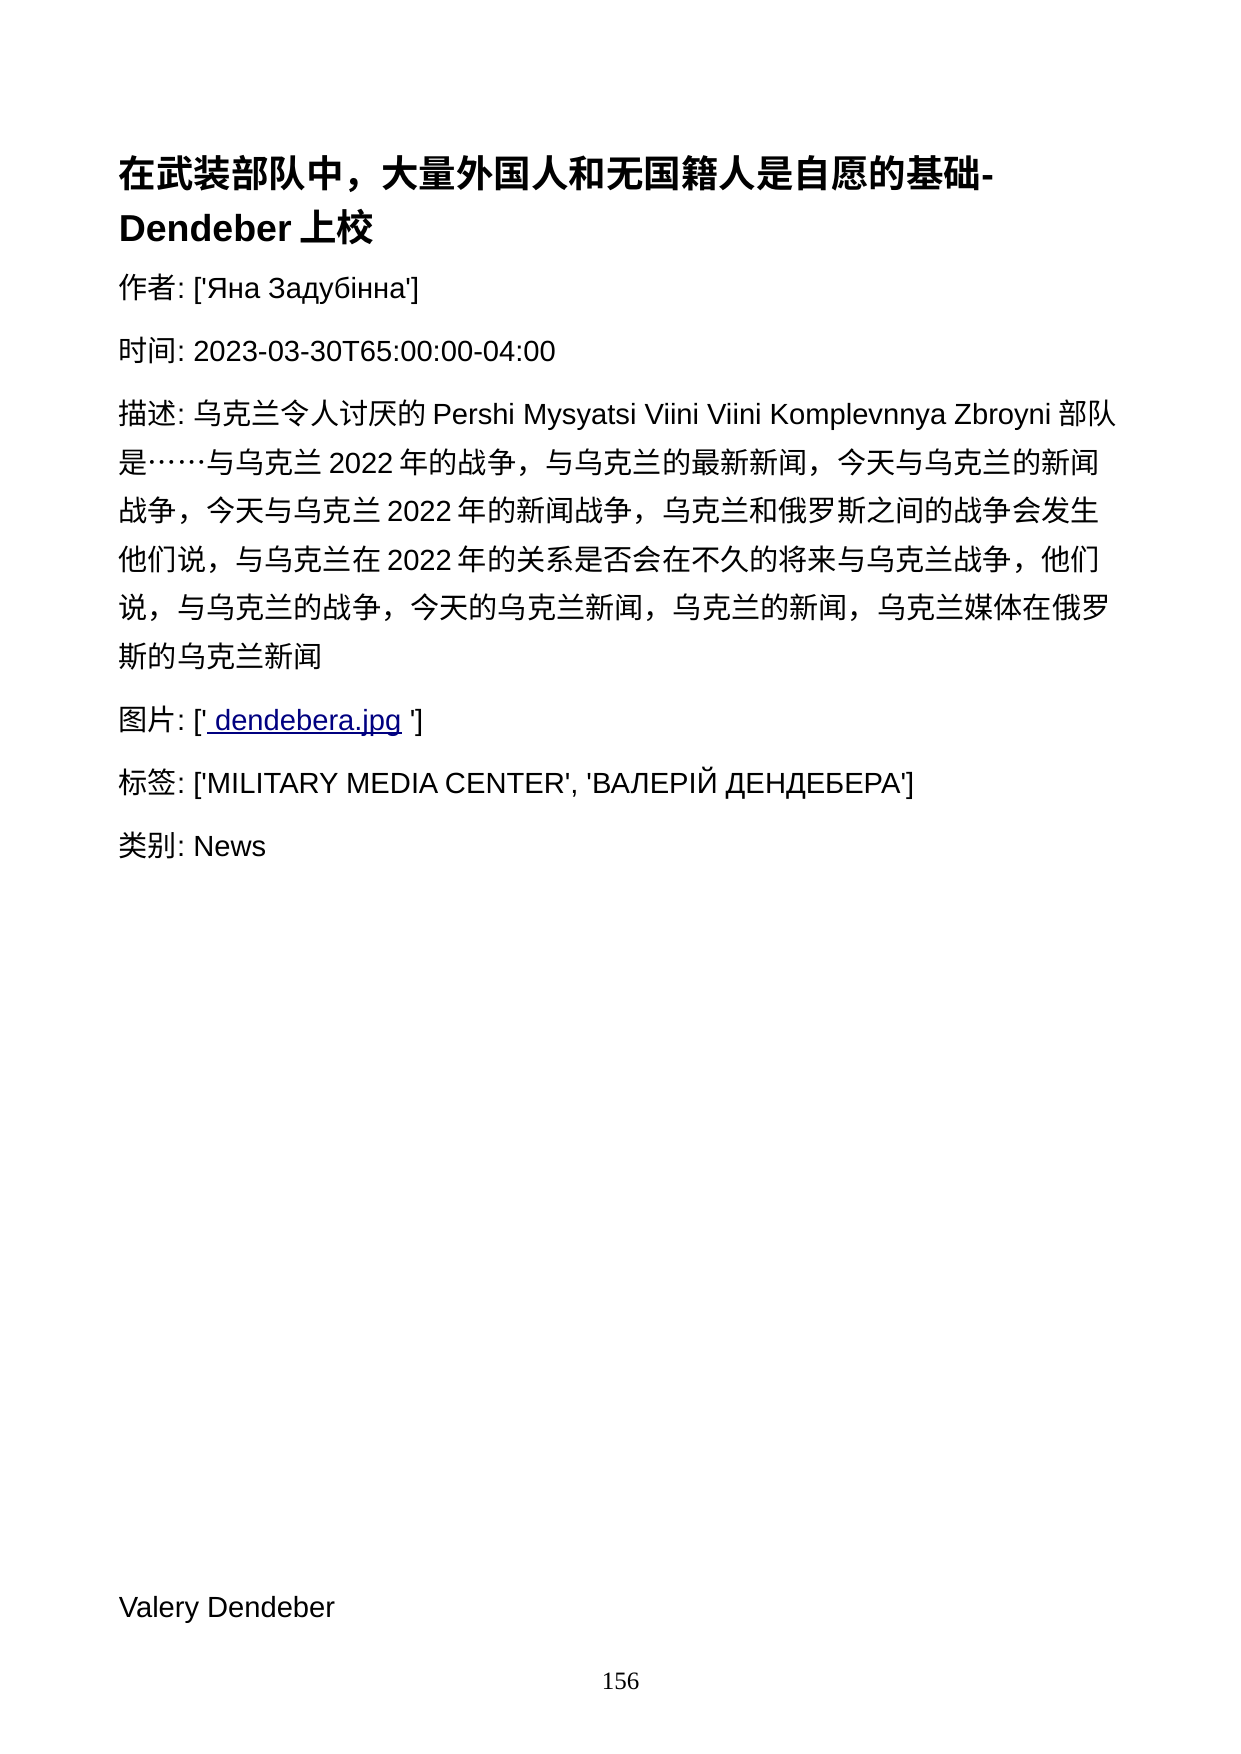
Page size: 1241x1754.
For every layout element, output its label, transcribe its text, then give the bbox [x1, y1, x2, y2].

text 描述: 乌克兰令人讨厌的Pershi Mysyatsi Viini Viini Komplevnnya Zbroyni部队是……与乌克兰2022年的战争，与乌克兰的最新新闻，今天与乌克兰的新闻战争，今天与乌克兰2022年的新闻战争，乌克兰和俄罗斯之间的战争会发生他们说，与乌克兰在2022年的关系是否会在不久的将来与乌克兰战争，他们说，与乌克兰的战争，今天的乌克兰新闻，乌克兰的新闻，乌克兰媒体在俄罗斯的乌克兰新闻 [118, 391, 1122, 676]
text 标签: ['MILITARY MEDIA CENTER', 'ВАЛЕРІЙ ДЕНДЕБЕРА'] [118, 760, 1122, 802]
subtitle 在武装部队中，大量外国人和无国籍人是自愿的基础-Dendeber上校 [118, 143, 1122, 252]
text 类别: News [118, 823, 1122, 865]
text Valery Dendeber [118, 886, 1122, 1623]
text 作者: ['Яна Задубінна'] [118, 264, 1122, 307]
text 时间: 2023-03-30T65:00:00-04:00 [118, 328, 1122, 370]
text 图片: [' dendebera.jpg '] [118, 697, 1122, 739]
